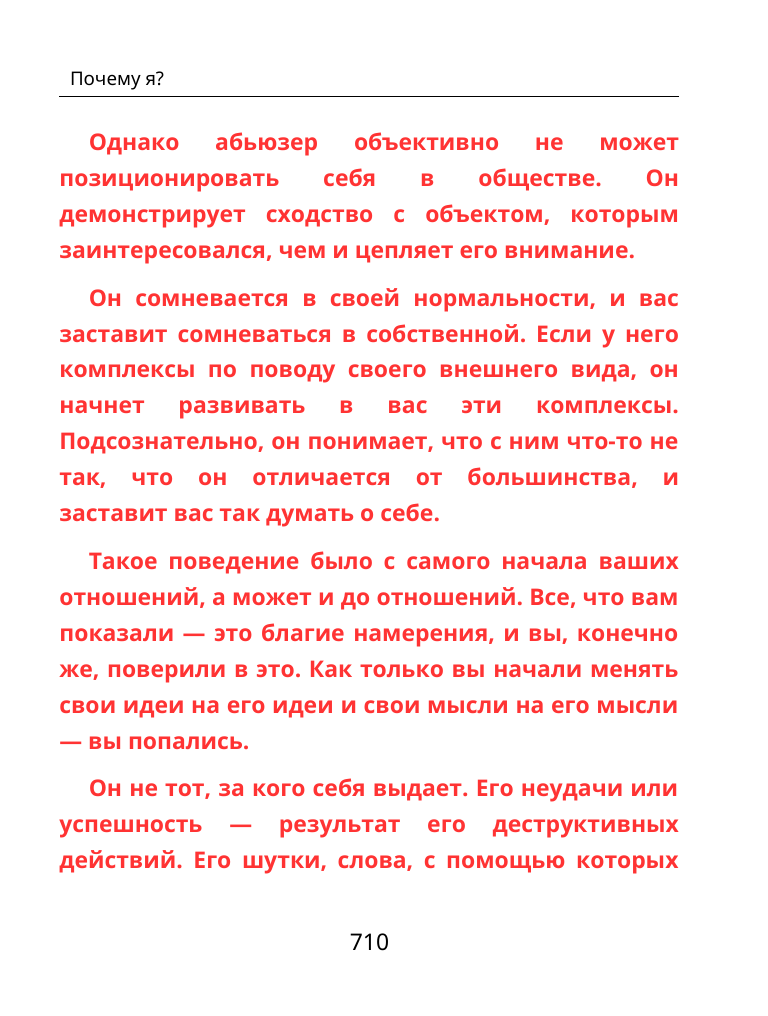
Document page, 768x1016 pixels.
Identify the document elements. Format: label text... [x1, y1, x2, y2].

text Такое поведение было с самого начала ваших отношений, а может и до отношений. Все, что вам показали — это благие намерения, и вы, конечно же, поверили в это. Как только вы начали менять свои идеи на его идеи и свои мысли на его мысли — вы попались. [59, 545, 679, 756]
text Однако абьюзер объективно не может позиционировать себя в обществе. Он демонстрирует сходство с объектом, которым заинтересовался, чем и цепляет его внимание. [59, 126, 679, 265]
text Он не тот, за кого себя выдает. Его неудачи или успешность — результат его деструктивных действий. Его шутки, слова, с помощью которых [59, 772, 679, 875]
text Он сомневается в своей нормальности, и вас заставит сомневаться в собственной. Если у него комплексы по поводу своего внешнего вида, он начнет развивать в вас эти комплексы. Подсознательно, он понимает, что с ним что-то не так, что он отличается от большинства, и заставит вас так думать о себе. [59, 282, 679, 528]
